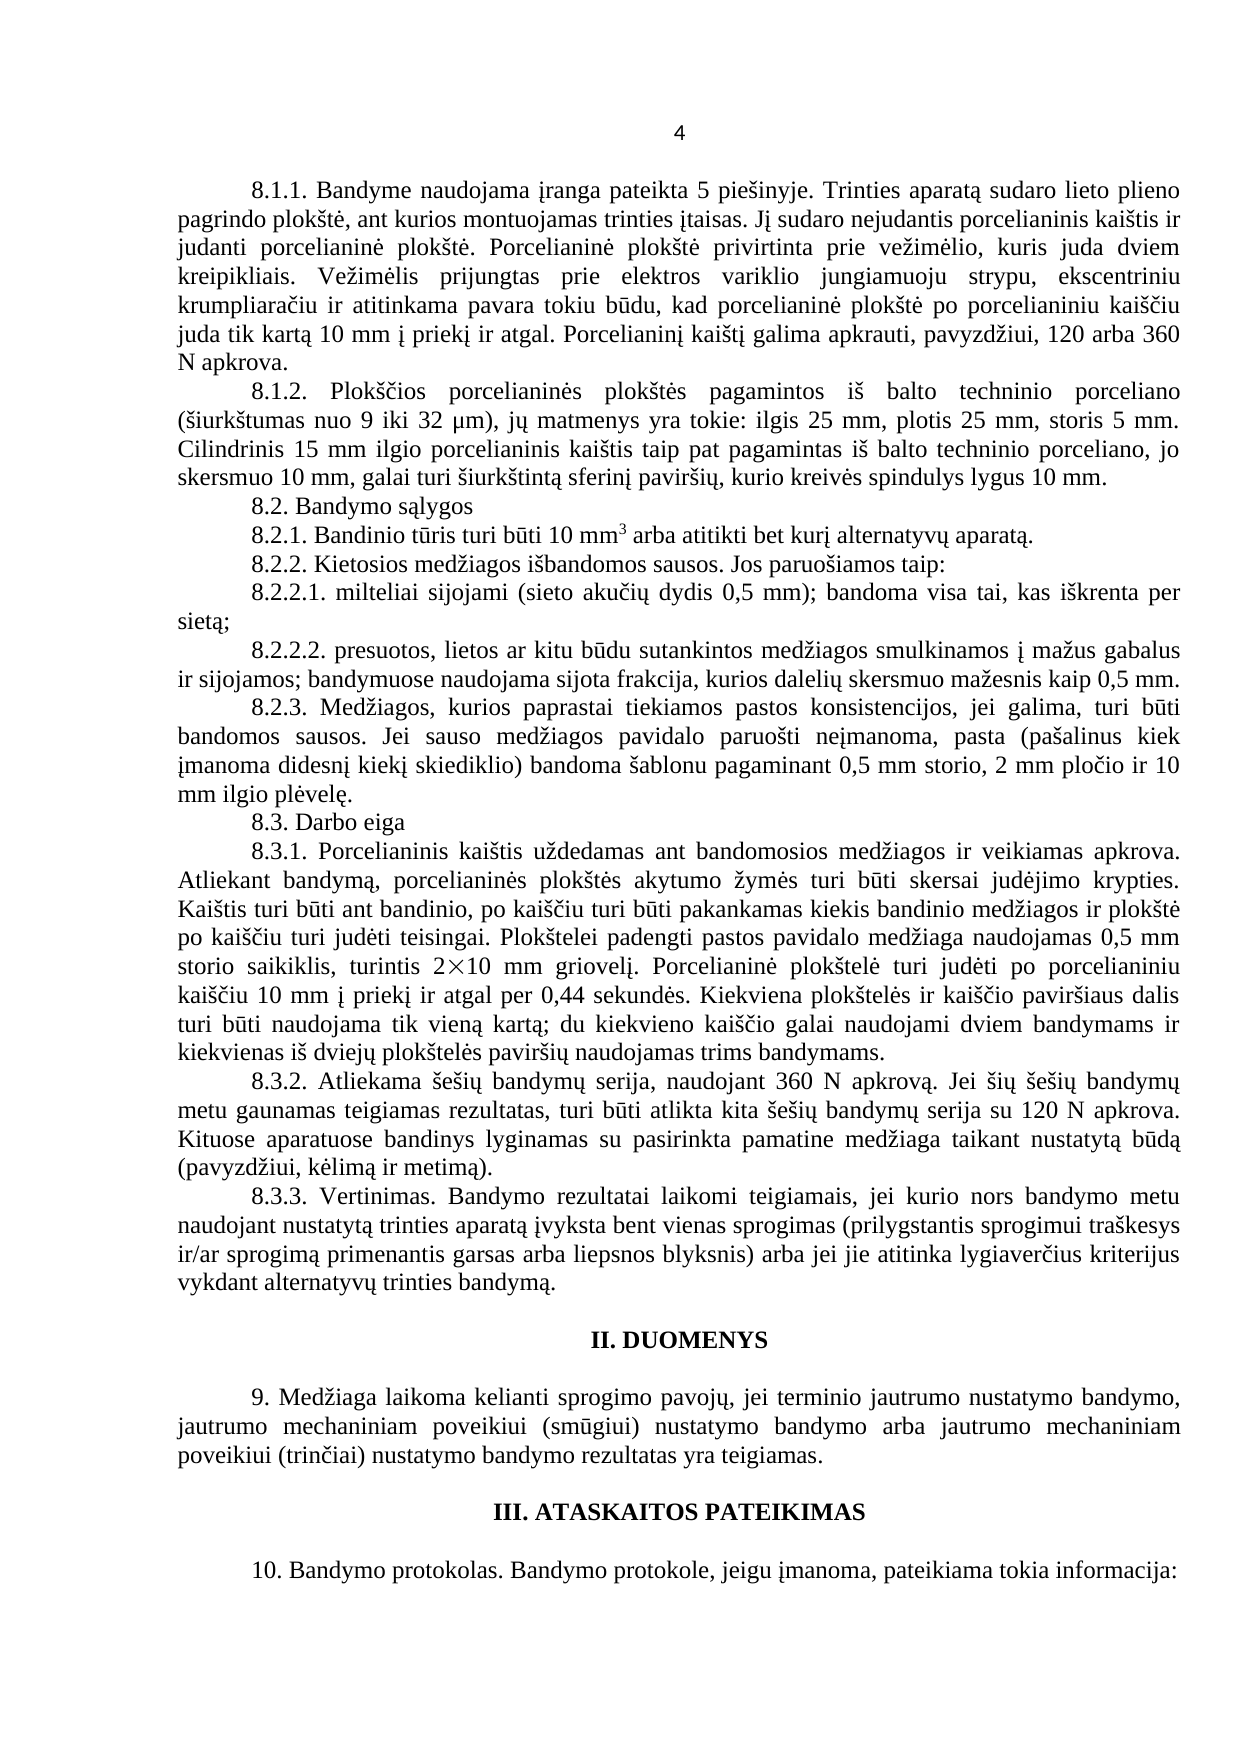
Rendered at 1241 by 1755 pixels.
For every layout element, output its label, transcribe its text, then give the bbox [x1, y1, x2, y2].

text II. Duomenys [177, 1325, 1181, 1354]
text 8.2.1. Bandinio tūris turi būti 10 mm3 arba atitikti bet kurį alternatyvų aparatą. [177, 520, 1181, 549]
text 8.1.2. Plokščios porcelianinės plokštės pagamintos iš balto techninio porceliano (šiurkštumas nuo 9 iki 32 μm), jų matmenys yra tokie: ilgis 25 mm, plotis 25 mm, storis 5 mm. Cilindrinis 15 mm ilgio porcelianinis kaištis taip pat pagamintas iš balto techninio porceliano, jo skersmuo 10 mm, galai turi šiurkštintą sferinį paviršių, kurio kreivės spindulys lygus 10 mm. [177, 376, 1181, 491]
text 8.2.3. Medžiagos, kurios paprastai tiekiamos pastos konsistencijos, jei galima, turi būti bandomos sausos. Jei sauso medžiagos pavidalo paruošti neįmanoma, pasta (pašalinus kiek įmanoma didesnį kiekį skiediklio) bandoma šablonu pagaminant 0,5 mm storio, 2 mm pločio ir 10 mm ilgio plėvelę. [177, 692, 1181, 807]
text 9. Medžiaga laikoma kelianti sprogimo pavojų, jei terminio jautrumo nustatymo bandymo, jautrumo mechaniniam poveikiui (smūgiui) nustatymo bandymo arba jautrumo mechaniniam poveikiui (trinčiai) nustatymo bandymo rezultatas yra teigiamas. [177, 1382, 1181, 1469]
text 8.3. Darbo eiga [177, 807, 1181, 836]
text III. Ataskaitos pateikimas [177, 1497, 1181, 1526]
text 8.2.2. Kietosios medžiagos išbandomos sausos. Jos paruošiamos taip: [177, 549, 1181, 577]
text 8.3.1. Porcelianinis kaištis uždedamas ant bandomosios medžiagos ir veikiamas apkrova. Atliekant bandymą, porcelianinės plokštės akytumo žymės turi būti skersai judėjimo krypties. Kaištis turi būti ant bandinio, po kaiščiu turi būti pakankamas kiekis bandinio medžiagos ir plokštė po kaiščiu turi judėti teisingai. Plokštelei padengti pastos pavidalo medžiaga naudojamas 0,5 mm storio saikiklis, turintis 2´10 mm griovelį. Porcelianinė plokštelė turi judėti po porcelianiniu kaiščiu 10 mm į priekį ir atgal per 0,44 sekundės. Kiekviena plokštelės ir kaiščio paviršiaus dalis turi būti naudojama tik vieną kartą; du kiekvieno kaiščio galai naudojami dviem bandymams ir kiekvienas iš dviejų plokštelės paviršių naudojamas trims bandymams. [177, 836, 1181, 1066]
text 8.2.2.1. milteliai sijojami (sieto akučių dydis 0,5 mm); bandoma visa tai, kas iškrenta per sietą; [177, 577, 1181, 635]
text 8.2. Bandymo sąlygos [177, 491, 1181, 520]
text 8.3.3. Vertinimas. Bandymo rezultatai laikomi teigiamais, jei kurio nors bandymo metu naudojant nustatytą trinties aparatą įvyksta bent vienas sprogimas (prilygstantis sprogimui traškesys ir/ar sprogimą primenantis garsas arba liepsnos blyksnis) arba jei jie atitinka lygiaverčius kriterijus vykdant alternatyvų trinties bandymą. [177, 1181, 1181, 1296]
text 8.1.1. Bandyme naudojama įranga pateikta 5 piešinyje. Trinties aparatą sudaro lieto plieno pagrindo plokštė, ant kurios montuojamas trinties įtaisas. Jį sudaro nejudantis porcelianinis kaištis ir judanti porcelianinė plokštė. Porcelianinė plokštė privirtinta prie vežimėlio, kuris juda dviem kreipikliais. Vežimėlis prijungtas prie elektros variklio jungiamuoju strypu, ekscentriniu krumpliaračiu ir atitinkama pavara tokiu būdu, kad porcelianinė plokštė po porcelianiniu kaiščiu juda tik kartą 10 mm į priekį ir atgal. Porcelianinį kaištį galima apkrauti, pavyzdžiui, 120 arba 360 N apkrova. [177, 175, 1181, 376]
text 8.3.2. Atliekama šešių bandymų serija, naudojant 360 N apkrovą. Jei šių šešių bandymų metu gaunamas teigiamas rezultatas, turi būti atlikta kita šešių bandymų serija su 120 N apkrova. Kituose aparatuose bandinys lyginamas su pasirinkta pamatine medžiaga taikant nustatytą būdą (pavyzdžiui, kėlimą ir metimą). [177, 1066, 1181, 1181]
text 10. Bandymo protokolas. Bandymo protokole, jeigu įmanoma, pateikiama tokia informacija: [177, 1555, 1181, 1584]
text 8.2.2.2. presuotos, lietos ar kitu būdu sutankintos medžiagos smulkinamos į mažus gabalus ir sijojamos; bandymuose naudojama sijota frakcija, kurios dalelių skersmuo mažesnis kaip 0,5 mm. [177, 635, 1181, 692]
